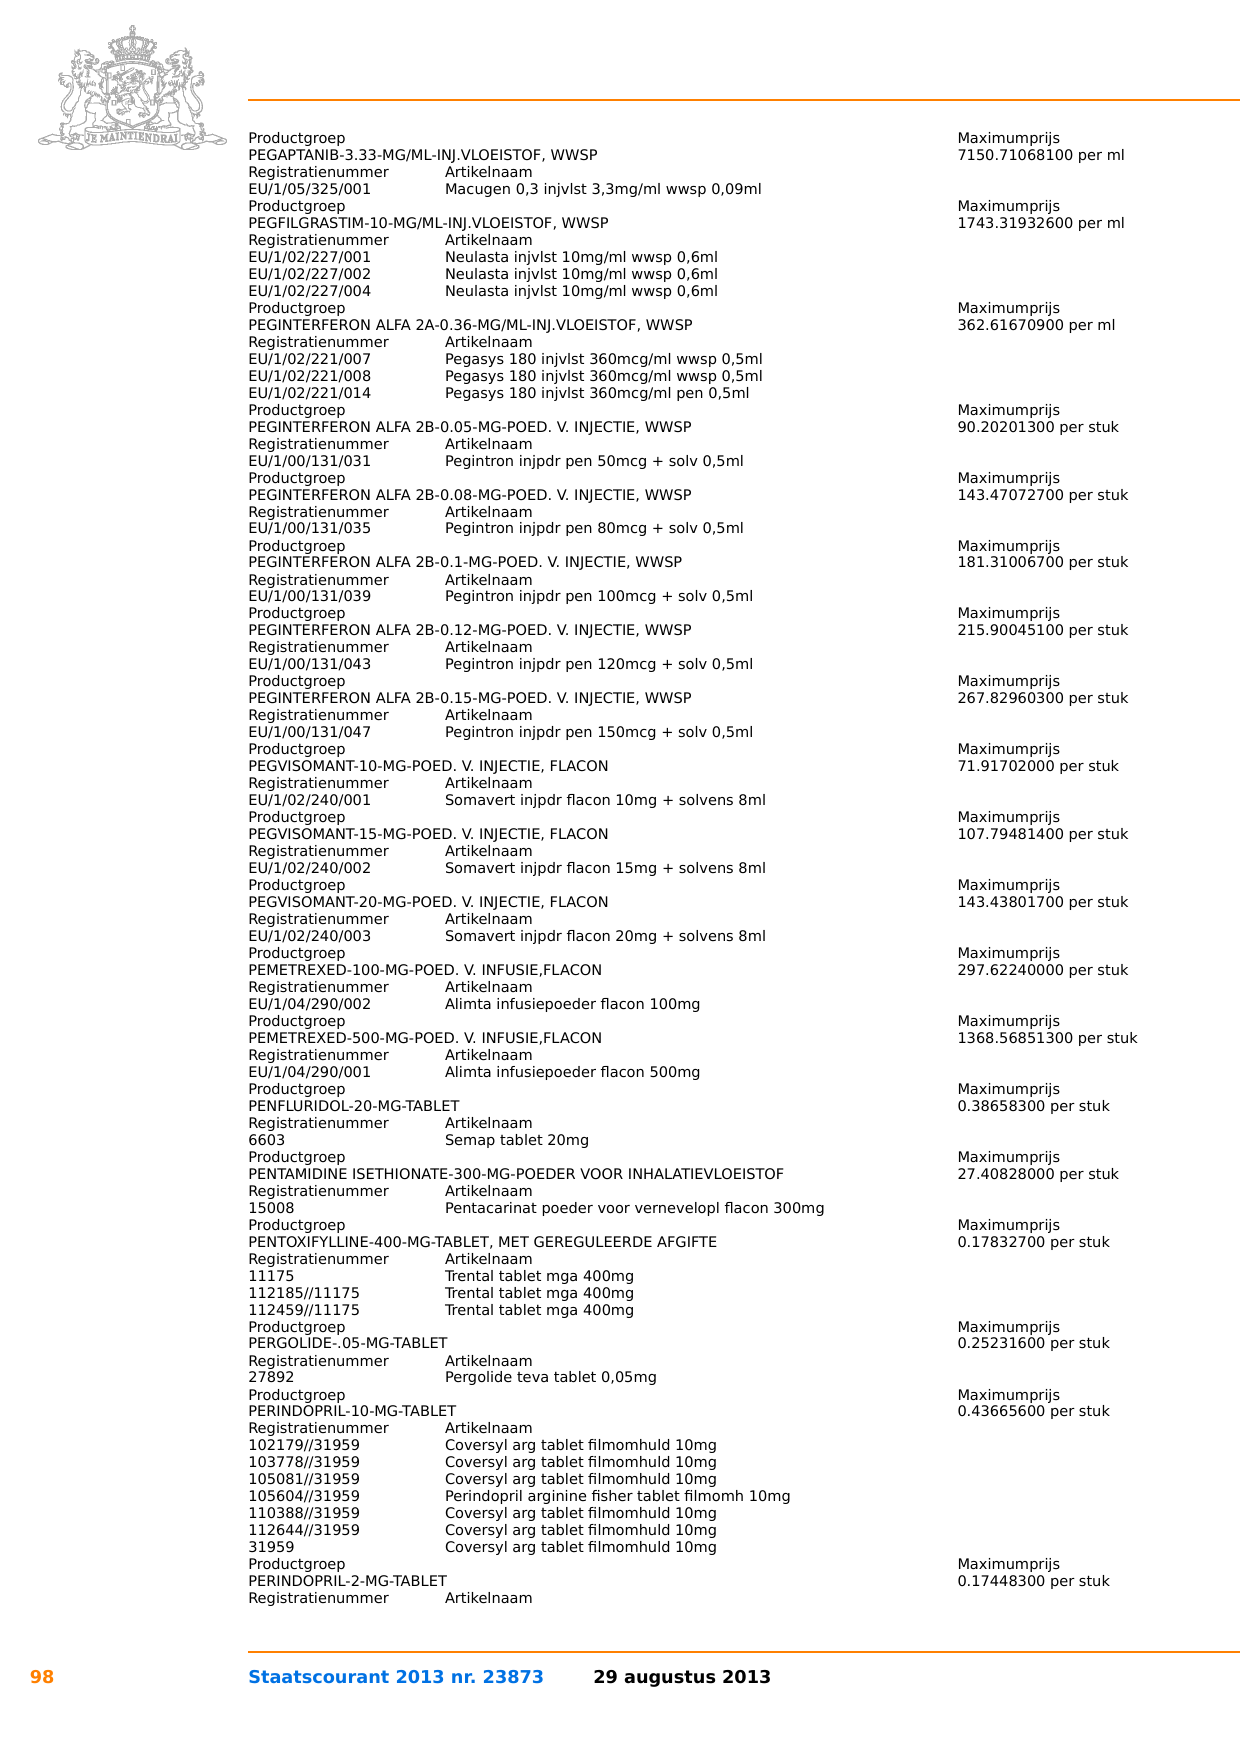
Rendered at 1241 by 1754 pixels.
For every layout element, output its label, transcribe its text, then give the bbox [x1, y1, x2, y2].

table_cell [951, 1200, 1163, 1217]
table_cell [951, 843, 1163, 860]
table_cell [951, 724, 1163, 741]
table_cell Registratienummer [248, 1047, 439, 1064]
table_cell [439, 402, 951, 418]
table_cell Productgroep [248, 1081, 439, 1098]
table_cell Registratienummer [248, 979, 439, 996]
picture [38, 25, 227, 150]
table_cell [439, 741, 951, 758]
table_cell 112459//11175 [248, 1301, 439, 1318]
table_cell Maximumprijs [951, 877, 1163, 894]
table_cell Artikelnaam [439, 436, 951, 452]
table_cell Pegintron injpdr pen 120mcg + solv 0,5ml [439, 656, 951, 673]
table_cell [439, 538, 951, 554]
table_cell EU/1/02/227/002 [248, 266, 439, 283]
table_cell [439, 300, 951, 317]
table_cell PEGAPTANIB-3.33-MG/ML-INJ.VLOEISTOF, WWSP [248, 147, 951, 164]
table_cell Registratienummer [248, 436, 439, 452]
table_cell [951, 588, 1163, 605]
table_cell Productgroep [248, 1149, 439, 1166]
table_cell Maximumprijs [951, 741, 1163, 758]
table_cell [951, 792, 1163, 809]
table_cell Maximumprijs [951, 1217, 1163, 1233]
table_cell Productgroep [248, 1556, 439, 1573]
table_cell Maximumprijs [951, 1081, 1163, 1098]
table_cell 15008 [248, 1200, 439, 1217]
table_cell Productgroep [248, 809, 439, 826]
table_cell Artikelnaam [439, 639, 951, 656]
table_cell Productgroep [248, 1013, 439, 1030]
table_cell EU/1/02/240/001 [248, 792, 439, 809]
table_cell EU/1/00/131/043 [248, 656, 439, 673]
table_cell EU/1/02/221/007 [248, 351, 439, 368]
table_cell [951, 232, 1163, 249]
table_cell Artikelnaam [439, 979, 951, 996]
table_cell Artikelnaam [439, 232, 951, 249]
table_cell Maximumprijs [951, 1556, 1163, 1573]
table_cell 27892 [248, 1369, 439, 1386]
table_cell Registratienummer [248, 164, 439, 181]
table_cell Registratienummer [248, 639, 439, 656]
table_cell [951, 1454, 1163, 1471]
table_cell Coversyl arg tablet filmomhuld 10mg [439, 1539, 951, 1556]
table_cell [951, 656, 1163, 673]
table_cell Registratienummer [248, 775, 439, 792]
table_cell [951, 639, 1163, 656]
table_cell Pegintron injpdr pen 80mcg + solv 0,5ml [439, 520, 951, 537]
table_cell [951, 1505, 1163, 1522]
table_cell Neulasta injvlst 10mg/ml wwsp 0,6ml [439, 266, 951, 283]
table_cell Trental tablet mga 400mg [439, 1268, 951, 1284]
table_cell PEGINTERFERON ALFA 2B-0.12-MG-POED. V. INJECTIE, WWSP [248, 622, 951, 639]
table_cell 27.40828000 per stuk [951, 1166, 1163, 1183]
table_cell Semap tablet 20mg [439, 1132, 951, 1149]
table_cell Maximumprijs [951, 1386, 1163, 1403]
table_cell Maximumprijs [951, 605, 1163, 622]
table_cell 0.17832700 per stuk [951, 1234, 1163, 1251]
table_cell 112185//11175 [248, 1285, 439, 1301]
table_cell Registratienummer [248, 334, 439, 351]
table_cell [439, 945, 951, 962]
table_cell [951, 1437, 1163, 1454]
table_cell [439, 1556, 951, 1573]
table_cell [951, 164, 1163, 181]
table_cell Alimta infusiepoeder flacon 100mg [439, 996, 951, 1013]
table_cell Trental tablet mga 400mg [439, 1285, 951, 1301]
table_cell PEGVISOMANT-15-MG-POED. V. INJECTIE, FLACON [248, 826, 951, 843]
table_cell Registratienummer [248, 1590, 439, 1607]
table_cell Coversyl arg tablet filmomhuld 10mg [439, 1454, 951, 1471]
table_cell [951, 1301, 1163, 1318]
table_cell Productgroep [248, 1319, 439, 1335]
table_cell EU/1/00/131/039 [248, 588, 439, 605]
table_cell Pegasys 180 injvlst 360mcg/ml wwsp 0,5ml [439, 368, 951, 384]
table_cell PEMETREXED-100-MG-POED. V. INFUSIE,FLACON [248, 962, 951, 979]
table_cell Pentacarinat poeder voor vernevelopl flacon 300mg [439, 1200, 951, 1217]
table_cell Artikelnaam [439, 707, 951, 724]
table_cell EU/1/04/290/001 [248, 1064, 439, 1081]
table_cell [951, 1132, 1163, 1149]
table_cell [439, 1386, 951, 1403]
table_cell [951, 1369, 1163, 1386]
table_cell [951, 1420, 1163, 1437]
table_cell 105604//31959 [248, 1488, 439, 1505]
table_cell Coversyl arg tablet filmomhuld 10mg [439, 1471, 951, 1488]
table_cell PERINDOPRIL-10-MG-TABLET [248, 1403, 951, 1420]
table_cell EU/1/00/131/047 [248, 724, 439, 741]
table_cell Productgroep [248, 300, 439, 317]
table_cell [439, 1013, 951, 1030]
table_cell Maximumprijs [951, 402, 1163, 418]
table_cell 0.25231600 per stuk [951, 1335, 1163, 1352]
table_cell Productgroep [248, 538, 439, 554]
table_cell [951, 249, 1163, 266]
table_cell EU/1/00/131/035 [248, 520, 439, 537]
table_cell Maximumprijs [951, 945, 1163, 962]
table_cell [951, 860, 1163, 877]
table_cell EU/1/02/227/001 [248, 249, 439, 266]
table_cell PEGFILGRASTIM-10-MG/ML-INJ.VLOEISTOF, WWSP [248, 215, 951, 232]
table_cell EU/1/00/131/031 [248, 453, 439, 469]
table_cell [439, 809, 951, 826]
table_cell Productgroep [248, 1217, 439, 1233]
table_cell 105081//31959 [248, 1471, 439, 1488]
table_cell EU/1/02/240/002 [248, 860, 439, 877]
table_cell Productgroep [248, 1386, 439, 1403]
table_cell Maximumprijs [951, 198, 1163, 215]
table_cell 90.20201300 per stuk [951, 419, 1163, 436]
table_cell PEGINTERFERON ALFA 2B-0.1-MG-POED. V. INJECTIE, WWSP [248, 554, 951, 571]
table_cell Productgroep [248, 470, 439, 486]
table_cell 110388//31959 [248, 1505, 439, 1522]
table_cell [951, 1285, 1163, 1301]
table_cell Macugen 0,3 injvlst 3,3mg/ml wwsp 0,09ml [439, 181, 951, 198]
table_cell Registratienummer [248, 1353, 439, 1369]
table_cell [951, 1471, 1163, 1488]
table_cell 215.90045100 per stuk [951, 622, 1163, 639]
table_cell Artikelnaam [439, 1251, 951, 1267]
table_cell 1743.31932600 per ml [951, 215, 1163, 232]
table_cell [951, 1047, 1163, 1064]
table_cell [951, 504, 1163, 520]
table_cell 0.38658300 per stuk [951, 1098, 1163, 1115]
table_cell 362.61670900 per ml [951, 317, 1163, 334]
table_cell Registratienummer [248, 843, 439, 860]
table_cell 7150.71068100 per ml [951, 147, 1163, 164]
table_cell 267.82960300 per stuk [951, 690, 1163, 707]
table_cell Trental tablet mga 400mg [439, 1301, 951, 1318]
table_cell [439, 1217, 951, 1233]
table_cell Registratienummer [248, 504, 439, 520]
table_cell [439, 605, 951, 622]
table_cell [951, 181, 1163, 198]
table_cell [951, 1115, 1163, 1132]
table_cell Artikelnaam [439, 1590, 951, 1607]
table_cell Pegintron injpdr pen 50mcg + solv 0,5ml [439, 453, 951, 469]
table_cell Pegasys 180 injvlst 360mcg/ml pen 0,5ml [439, 385, 951, 402]
table_cell [439, 198, 951, 215]
table_cell 107.79481400 per stuk [951, 826, 1163, 843]
table_cell Productgroep [248, 402, 439, 418]
table_cell EU/1/02/221/008 [248, 368, 439, 384]
table_cell Productgroep [248, 130, 439, 147]
table_cell [439, 130, 951, 147]
table_cell Productgroep [248, 198, 439, 215]
table_cell Artikelnaam [439, 504, 951, 520]
table_cell PERGOLIDE-.05-MG-TABLET [248, 1335, 951, 1352]
table_cell 102179//31959 [248, 1437, 439, 1454]
table_cell Maximumprijs [951, 1013, 1163, 1030]
table_cell Registratienummer [248, 1251, 439, 1267]
table_cell [951, 707, 1163, 724]
table_cell Registratienummer [248, 1115, 439, 1132]
table_cell Artikelnaam [439, 571, 951, 588]
table_cell Somavert injpdr flacon 20mg + solvens 8ml [439, 928, 951, 945]
table_cell PEGINTERFERON ALFA 2B-0.08-MG-POED. V. INJECTIE, WWSP [248, 486, 951, 503]
table_cell Maximumprijs [951, 470, 1163, 486]
table_cell [439, 470, 951, 486]
table_cell Perindopril arginine fisher tablet filmomh 10mg [439, 1488, 951, 1505]
table_cell PERINDOPRIL-2-MG-TABLET [248, 1573, 951, 1590]
table_cell Registratienummer [248, 911, 439, 928]
table_cell Neulasta injvlst 10mg/ml wwsp 0,6ml [439, 249, 951, 266]
table_cell Somavert injpdr flacon 10mg + solvens 8ml [439, 792, 951, 809]
table_cell Artikelnaam [439, 843, 951, 860]
table_cell 143.47072700 per stuk [951, 486, 1163, 503]
table_cell PEMETREXED-500-MG-POED. V. INFUSIE,FLACON [248, 1030, 951, 1047]
table_cell Productgroep [248, 673, 439, 690]
table_cell [951, 1488, 1163, 1505]
table_cell 71.91702000 per stuk [951, 758, 1163, 775]
table_cell Neulasta injvlst 10mg/ml wwsp 0,6ml [439, 283, 951, 300]
table_cell [951, 979, 1163, 996]
table_cell PENFLURIDOL-20-MG-TABLET [248, 1098, 951, 1115]
table_cell [951, 1064, 1163, 1081]
table_cell 31959 [248, 1539, 439, 1556]
table_cell 297.62240000 per stuk [951, 962, 1163, 979]
table_cell Alimta infusiepoeder flacon 500mg [439, 1064, 951, 1081]
table_cell Artikelnaam [439, 1115, 951, 1132]
table_cell Registratienummer [248, 232, 439, 249]
table_cell 6603 [248, 1132, 439, 1149]
table_cell [951, 1590, 1163, 1607]
table_cell 11175 [248, 1268, 439, 1284]
table_cell Coversyl arg tablet filmomhuld 10mg [439, 1437, 951, 1454]
table_cell [951, 1353, 1163, 1369]
table_cell Pegintron injpdr pen 150mcg + solv 0,5ml [439, 724, 951, 741]
table_cell [951, 283, 1163, 300]
table_cell [951, 520, 1163, 537]
table_cell Registratienummer [248, 707, 439, 724]
table_cell PEGVISOMANT-10-MG-POED. V. INJECTIE, FLACON [248, 758, 951, 775]
table_cell Artikelnaam [439, 1047, 951, 1064]
table_cell [951, 385, 1163, 402]
table_cell [951, 334, 1163, 351]
table_cell [951, 368, 1163, 384]
table_cell 143.43801700 per stuk [951, 894, 1163, 911]
table_cell Coversyl arg tablet filmomhuld 10mg [439, 1522, 951, 1539]
table_cell EU/1/02/221/014 [248, 385, 439, 402]
table_cell Somavert injpdr flacon 15mg + solvens 8ml [439, 860, 951, 877]
table_cell PEGINTERFERON ALFA 2A-0.36-MG/ML-INJ.VLOEISTOF, WWSP [248, 317, 951, 334]
table_cell Maximumprijs [951, 1319, 1163, 1335]
table_cell Pegintron injpdr pen 100mcg + solv 0,5ml [439, 588, 951, 605]
table_cell Productgroep [248, 945, 439, 962]
table_cell [951, 351, 1163, 368]
table_cell Productgroep [248, 877, 439, 894]
table_cell 0.17448300 per stuk [951, 1573, 1163, 1590]
table_cell Artikelnaam [439, 1420, 951, 1437]
table_cell PENTOXIFYLLINE-400-MG-TABLET, MET GEREGULEERDE AFGIFTE [248, 1234, 951, 1251]
table_cell Artikelnaam [439, 775, 951, 792]
table_cell Maximumprijs [951, 538, 1163, 554]
table_cell Artikelnaam [439, 1353, 951, 1369]
table_cell [951, 996, 1163, 1013]
table_cell Registratienummer [248, 1183, 439, 1199]
table_cell Productgroep [248, 605, 439, 622]
table_cell PEGVISOMANT-20-MG-POED. V. INJECTIE, FLACON [248, 894, 951, 911]
table_cell EU/1/02/240/003 [248, 928, 439, 945]
table_cell Maximumprijs [951, 130, 1163, 147]
table_cell [951, 928, 1163, 945]
table_cell Registratienummer [248, 571, 439, 588]
table_cell [439, 1319, 951, 1335]
table_cell [951, 571, 1163, 588]
table_cell 103778//31959 [248, 1454, 439, 1471]
table_cell Coversyl arg tablet filmomhuld 10mg [439, 1505, 951, 1522]
table_cell [951, 1522, 1163, 1539]
table_cell [951, 1539, 1163, 1556]
table_cell EU/1/02/227/004 [248, 283, 439, 300]
table_cell Pergolide teva tablet 0,05mg [439, 1369, 951, 1386]
table_cell Registratienummer [248, 1420, 439, 1437]
table_cell Artikelnaam [439, 911, 951, 928]
table_cell EU/1/04/290/002 [248, 996, 439, 1013]
table_cell [951, 266, 1163, 283]
table_cell [439, 673, 951, 690]
table_cell Productgroep [248, 741, 439, 758]
table_cell [439, 1149, 951, 1166]
table_cell [439, 877, 951, 894]
table_cell [951, 1251, 1163, 1267]
table_cell PEGINTERFERON ALFA 2B-0.15-MG-POED. V. INJECTIE, WWSP [248, 690, 951, 707]
table_cell 181.31006700 per stuk [951, 554, 1163, 571]
table_cell [951, 1268, 1163, 1284]
table_cell 0.43665600 per stuk [951, 1403, 1163, 1420]
table_cell PENTAMIDINE ISETHIONATE-300-MG-POEDER VOOR INHALATIEVLOEISTOF [248, 1166, 951, 1183]
table_cell Maximumprijs [951, 1149, 1163, 1166]
table_cell Maximumprijs [951, 300, 1163, 317]
table_cell Artikelnaam [439, 164, 951, 181]
table_cell Artikelnaam [439, 1183, 951, 1199]
table_cell [951, 911, 1163, 928]
table_cell [951, 453, 1163, 469]
table_cell Maximumprijs [951, 809, 1163, 826]
table_cell Maximumprijs [951, 673, 1163, 690]
table_cell [951, 775, 1163, 792]
table_cell [951, 436, 1163, 452]
table_cell [951, 1183, 1163, 1199]
table_cell Artikelnaam [439, 334, 951, 351]
table_cell PEGINTERFERON ALFA 2B-0.05-MG-POED. V. INJECTIE, WWSP [248, 419, 951, 436]
table_cell EU/1/05/325/001 [248, 181, 439, 198]
table_cell 1368.56851300 per stuk [951, 1030, 1163, 1047]
table_cell Pegasys 180 injvlst 360mcg/ml wwsp 0,5ml [439, 351, 951, 368]
table_cell 112644//31959 [248, 1522, 439, 1539]
table_cell [439, 1081, 951, 1098]
